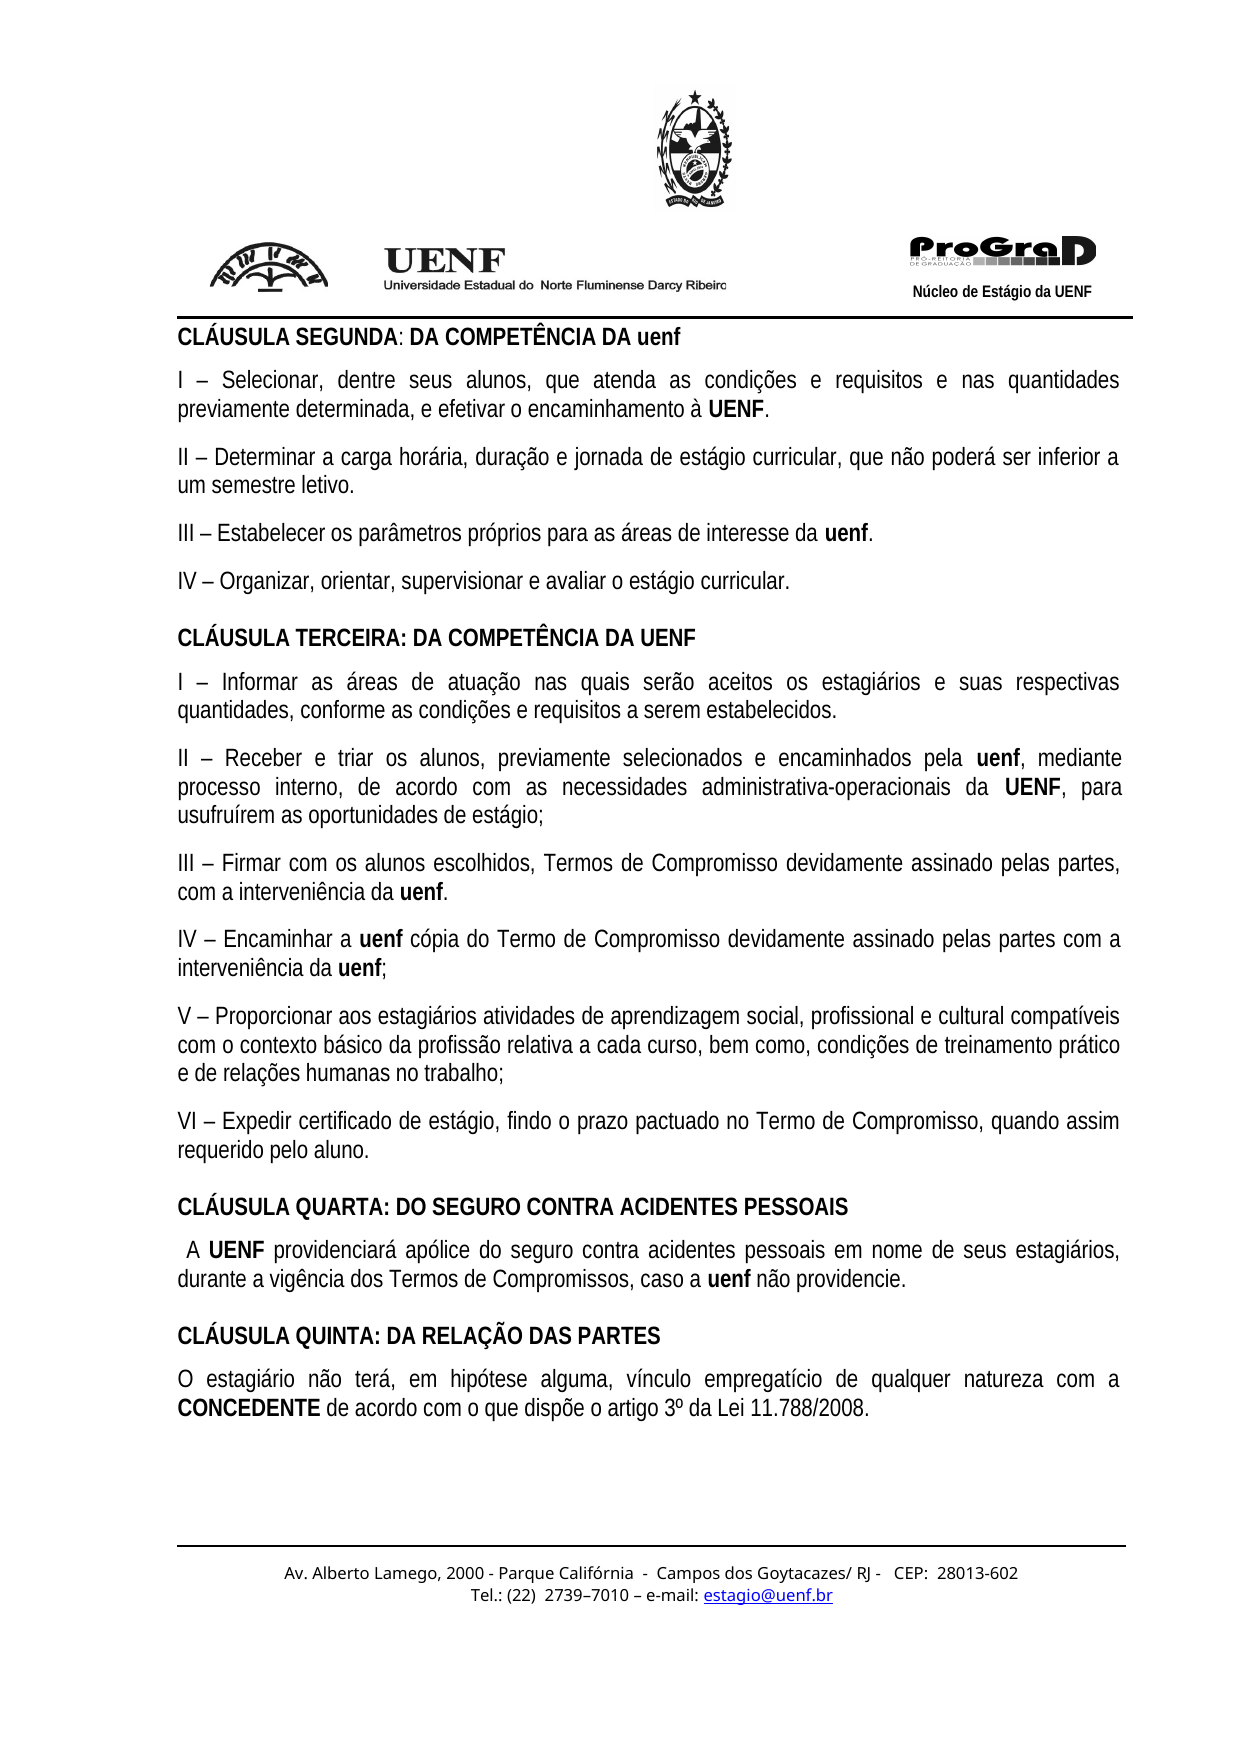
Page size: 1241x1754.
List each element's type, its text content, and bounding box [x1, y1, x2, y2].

text II – Receber e triar os alunos, previamente selecionados e encaminhados pela uenf, mediante processo interno, de acordo com as necessidades administrativa-operacionais da UENF, para usufruírem as oportunidades de estágio; [177, 743, 1122, 829]
text I – Informar as áreas de atuação nas quais serão aceitos os estagiários e suas respectivas quantidades, conforme as condições e requisitos a serem estabelecidos. [177, 666, 1122, 724]
text IV – Encaminhar a uenf cópia do Termo de Compromisso devidamente assinado pelas partes com a interveniência da uenf; [177, 924, 1122, 982]
text CLÁUSULA SEGUNDA: DA COMPETÊNCIA DA uenf [177, 322, 1122, 351]
text CLÁUSULA TERCEIRA: DA COMPETÊNCIA DA UENF [177, 623, 1122, 652]
text A UENF providenciará apólice do seguro contra acidentes pessoais em nome de seus estagiários, durante a vigência dos Termos de Compromissos, caso a uenf não providencie. [177, 1235, 1122, 1292]
text IV – Organizar, orientar, supervisionar e avaliar o estágio curricular. [177, 566, 1122, 595]
text III – Firmar com os alunos escolhidos, Termos de Compromisso devidamente assinado pelas partes, com a interveniência da uenf. [177, 848, 1122, 905]
text CLÁUSULA QUINTA: DA RELAÇÃO DAS PARTES [177, 1321, 1122, 1349]
picture [384, 248, 727, 292]
text II – Determinar a carga horária, duração e jornada de estágio curricular, que não poderá ser inferior a um semestre letivo. [177, 442, 1122, 499]
picture [209, 242, 328, 292]
text V – Proporcionar aos estagiários atividades de aprendizagem social, profissional e cultural compatíveis com o contexto básico da profissão relativa a cada curso, bem como, condições de treinamento prático e de relações humanas no trabalho; [177, 1001, 1122, 1087]
text O estagiário não terá, em hipótese alguma, vínculo empregatício de qualquer natureza com a CONCEDENTE de acordo com o que dispõe o artigo 3º da Lei 11.788/2008. [177, 1364, 1122, 1421]
text III – Estabelecer os parâmetros próprios para as áreas de interesse da uenf. [177, 518, 1122, 547]
picture [653, 84, 736, 214]
text CLÁUSULA QUARTA: DO SEGURO CONTRA ACIDENTES PESSOAIS [177, 1192, 1122, 1221]
text VI – Expedir certificado de estágio, findo o prazo pactuado no Termo de Compromisso, quando assim requerido pelo aluno. [177, 1106, 1122, 1163]
text I – Selecionar, dentre seus alunos, que atenda as condições e requisitos e nas quantidades previamente determinada, e efetivar o encaminhamento à UENF. [177, 365, 1122, 423]
